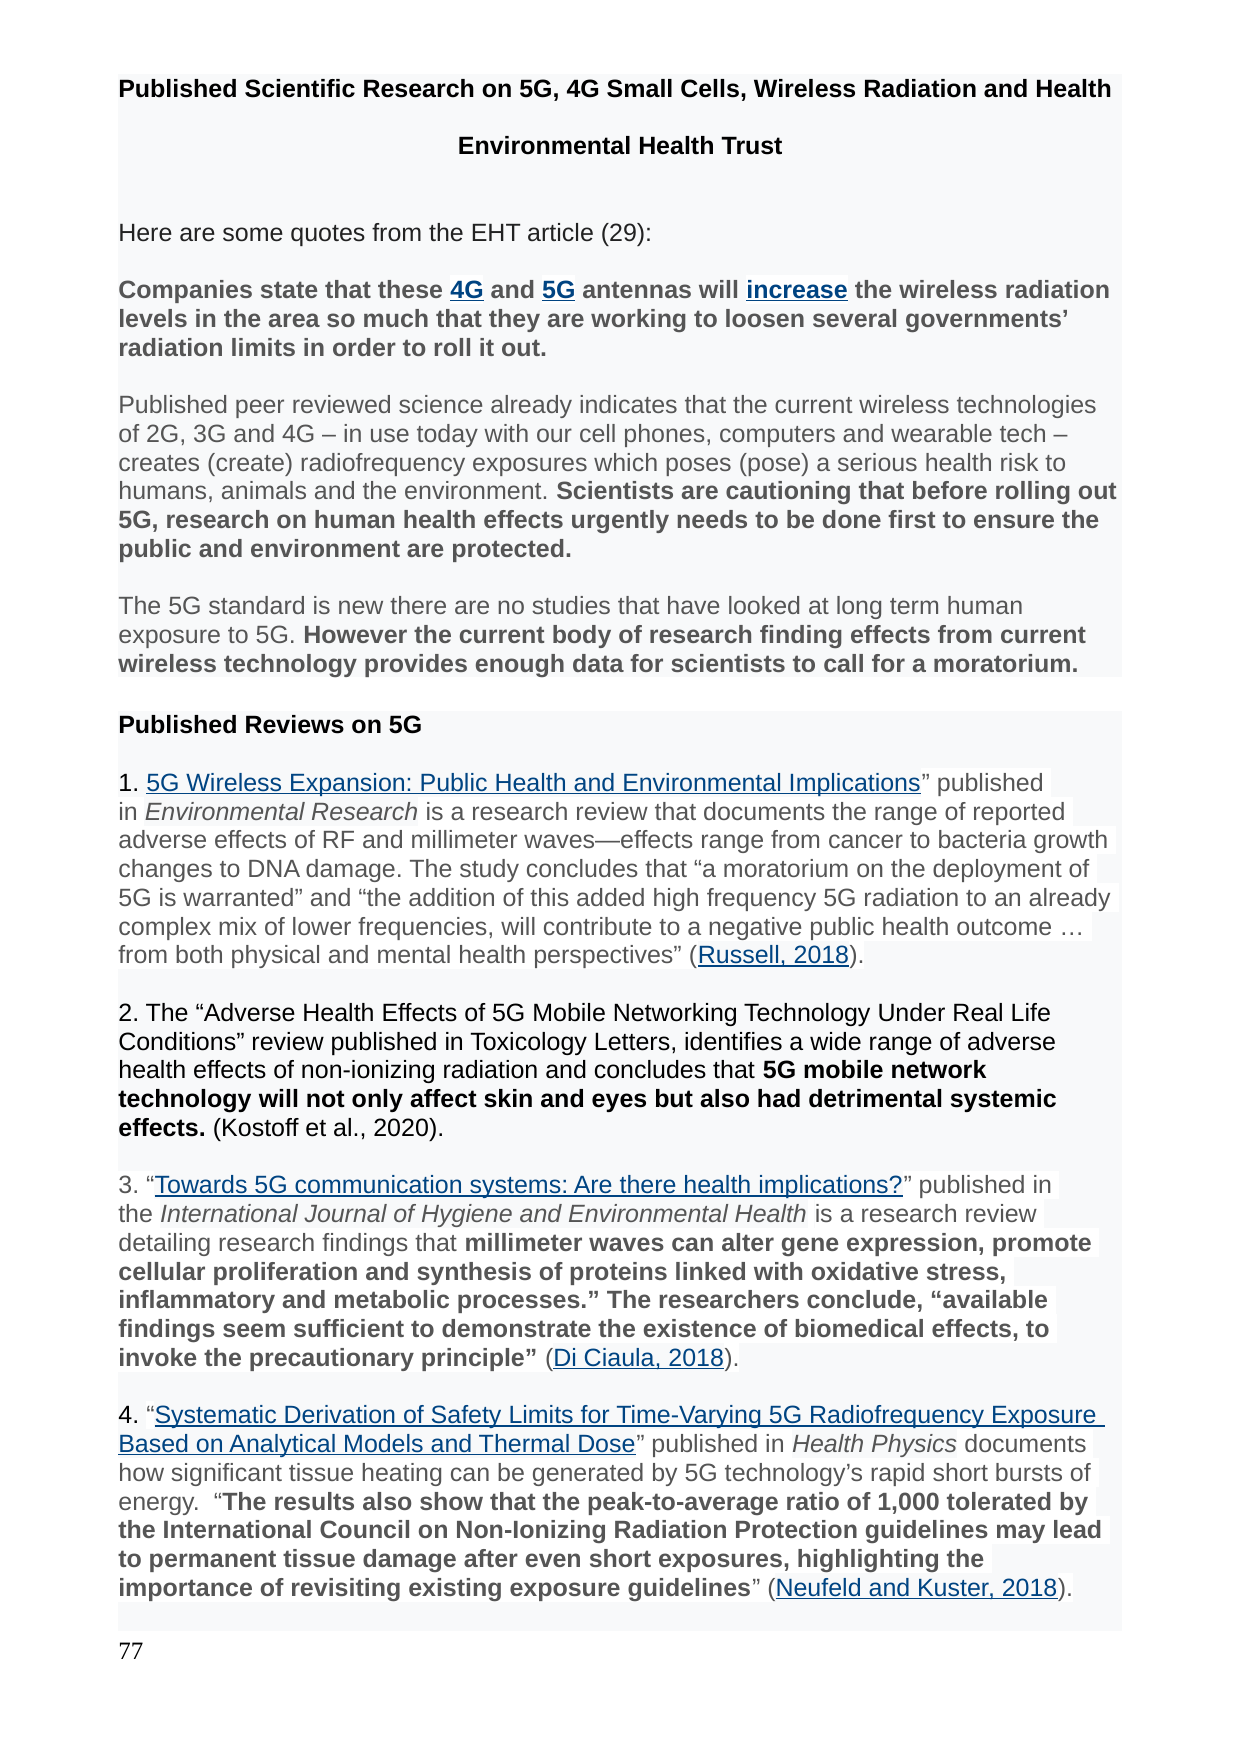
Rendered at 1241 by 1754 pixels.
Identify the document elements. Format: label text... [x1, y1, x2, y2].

text 3. “Towards 5G communication systems: Are there health implications?” published in the International Journal of Hygiene and Environmental Health is a research review detailing research findings that millimeter waves can alter gene expression, promote cellular proliferation and synthesis of proteins linked with oxidative stress, inflammatory and metabolic processes.” The researchers conclude, “available findings seem sufficient to demonstrate the existence of biomedical effects, to invoke the precautionary principle” (Di Ciaula, 2018). [118, 1171, 1122, 1372]
text Here are some quotes from the EHT article (29): [118, 189, 1122, 246]
text 2. The “Adverse Health Effects of 5G Mobile Networking Technology Under Real Life Conditions” review published in Toxicology Letters, identifies a wide range of adverse health effects of non-ionizing radiation and concludes that 5G mobile network technology will not only affect skin and eyes but also had detrimental systemic effects. (Kostoff et al., 2020). [118, 998, 1122, 1142]
text 4. “Systematic Derivation of Safety Limits for Time-Varying 5G Radiofrequency Exposure Based on Analytical Models and Thermal Dose” published in Health Physics documents how significant tissue heating can be generated by 5G technology’s rapid short bursts of energy. “The results also show that the peak-to-average ratio of 1,000 tolerated by the International Council on Non-Ionizing Radiation Protection guidelines may lead to permanent tissue damage after even short exposures, highlighting the importance of revisiting existing exposure guidelines” (Neufeld and Kuster, 2018). [118, 1401, 1122, 1602]
subtitle Published Scientific Research on 5G, 4G Small Cells, Wireless Radiation and Health [118, 74, 1122, 102]
text 1. 5G Wireless Expansion: Public Health and Environmental Implications” published in Environmental Research is a research review that documents the range of reported adverse effects of RF and millimeter waves—effects range from cancer to bacteria growth changes to DNA damage. The study concludes that “a moratorium on the deployment of 5G is warranted” and “the addition of this added high frequency 5G radiation to an already complex mix of lower frequencies, will contribute to a negative public health outcome … from both physical and mental health perspectives” (Russell, 2018). [118, 768, 1122, 969]
text Companies state that these 4G and 5G antennas will increase the wireless radiation levels in the area so much that they are working to loosen several governments’ radiation limits in order to roll it out. [118, 275, 1122, 361]
text Published peer reviewed science already indicates that the current wireless technologies of 2G, 3G and 4G – in use today with our cell phones, computers and wearable tech – creates (create) radiofrequency exposures which poses (pose) a serious health risk to humans, animals and the environment. Scientists are cautioning that before rolling out 5G, research on human health effects urgently needs to be done first to ensure the public and environment are protected. [118, 390, 1122, 562]
text Environmental Health Trust [118, 131, 1122, 160]
subtitle Published Reviews on 5G [118, 711, 1122, 739]
text The 5G standard is new there are no studies that have looked at long term human exposure to 5G. However the current body of research finding effects from current wireless technology provides enough data for scientists to call for a moratorium. [118, 591, 1122, 677]
